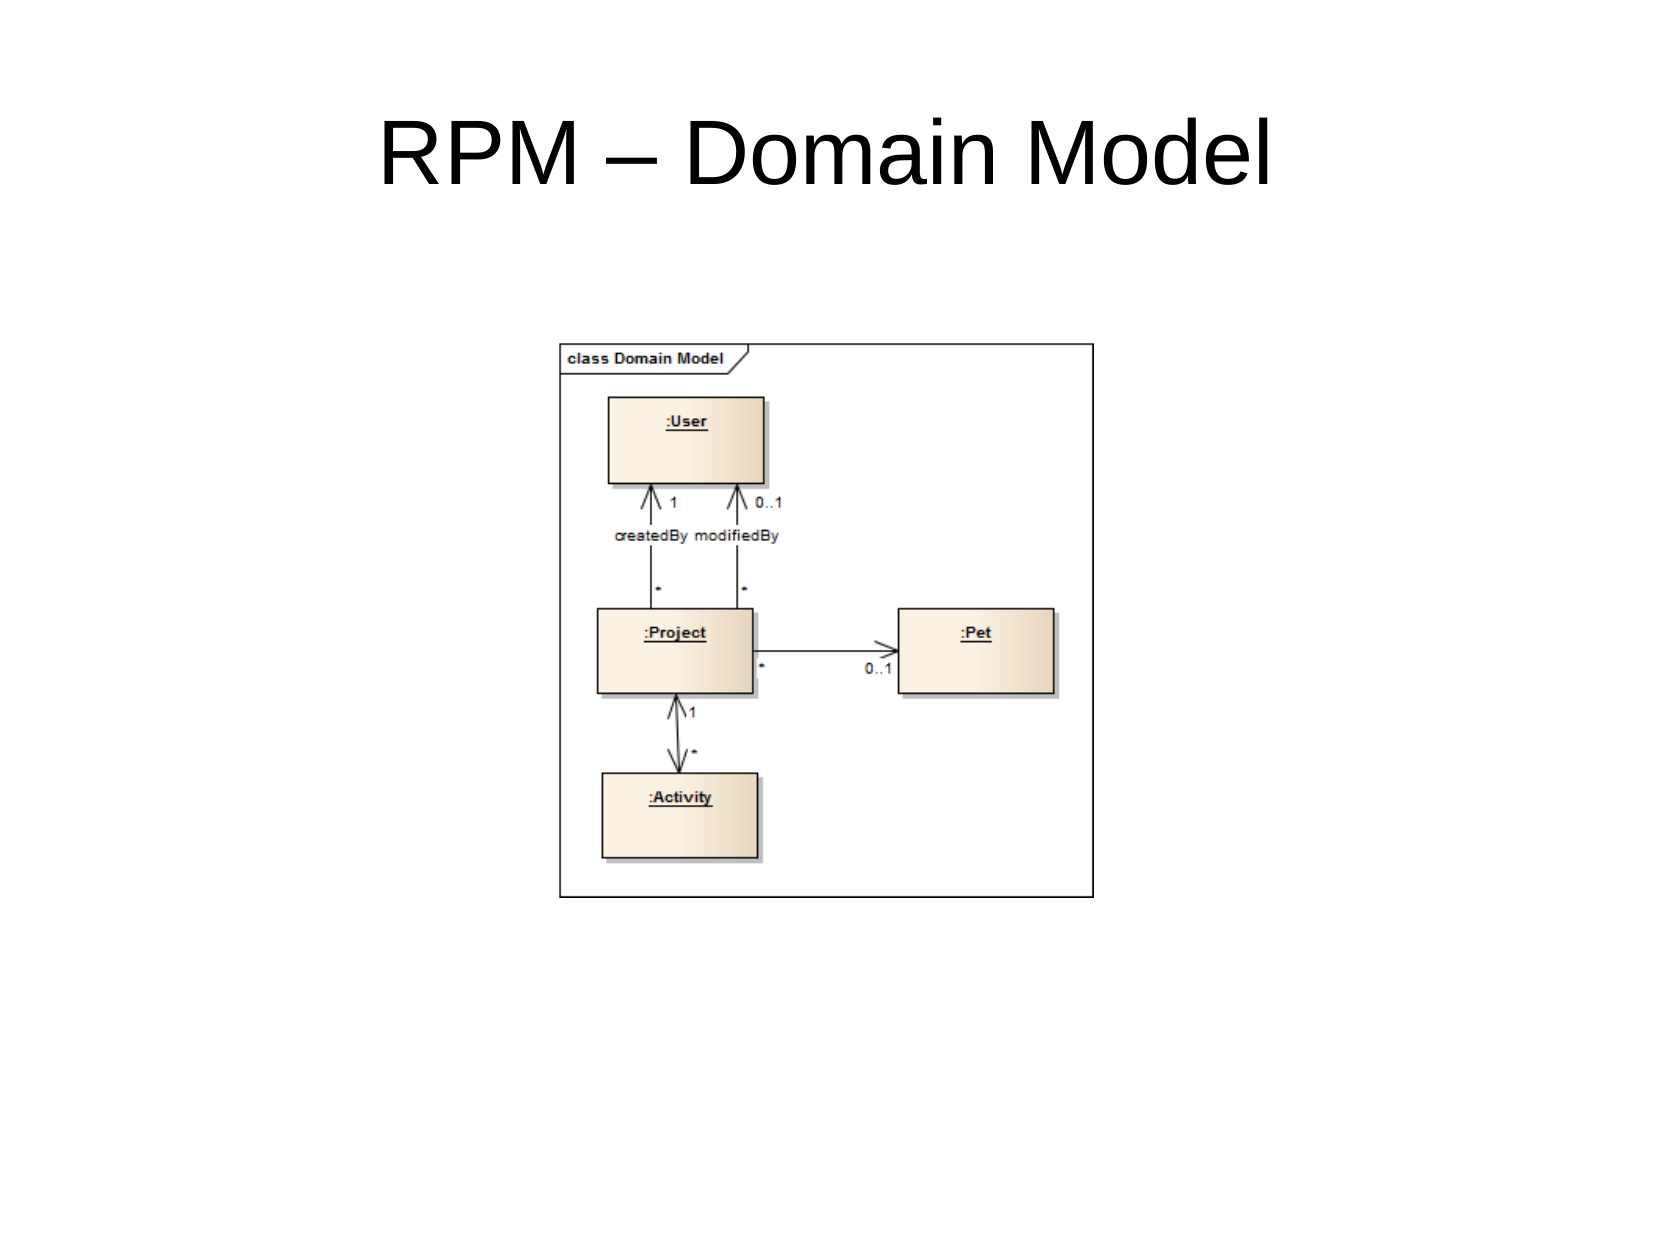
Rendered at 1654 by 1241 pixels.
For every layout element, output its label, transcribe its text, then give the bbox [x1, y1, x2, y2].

picture [558, 342, 1094, 898]
title RPM – Domain Model [82, 49, 1571, 257]
